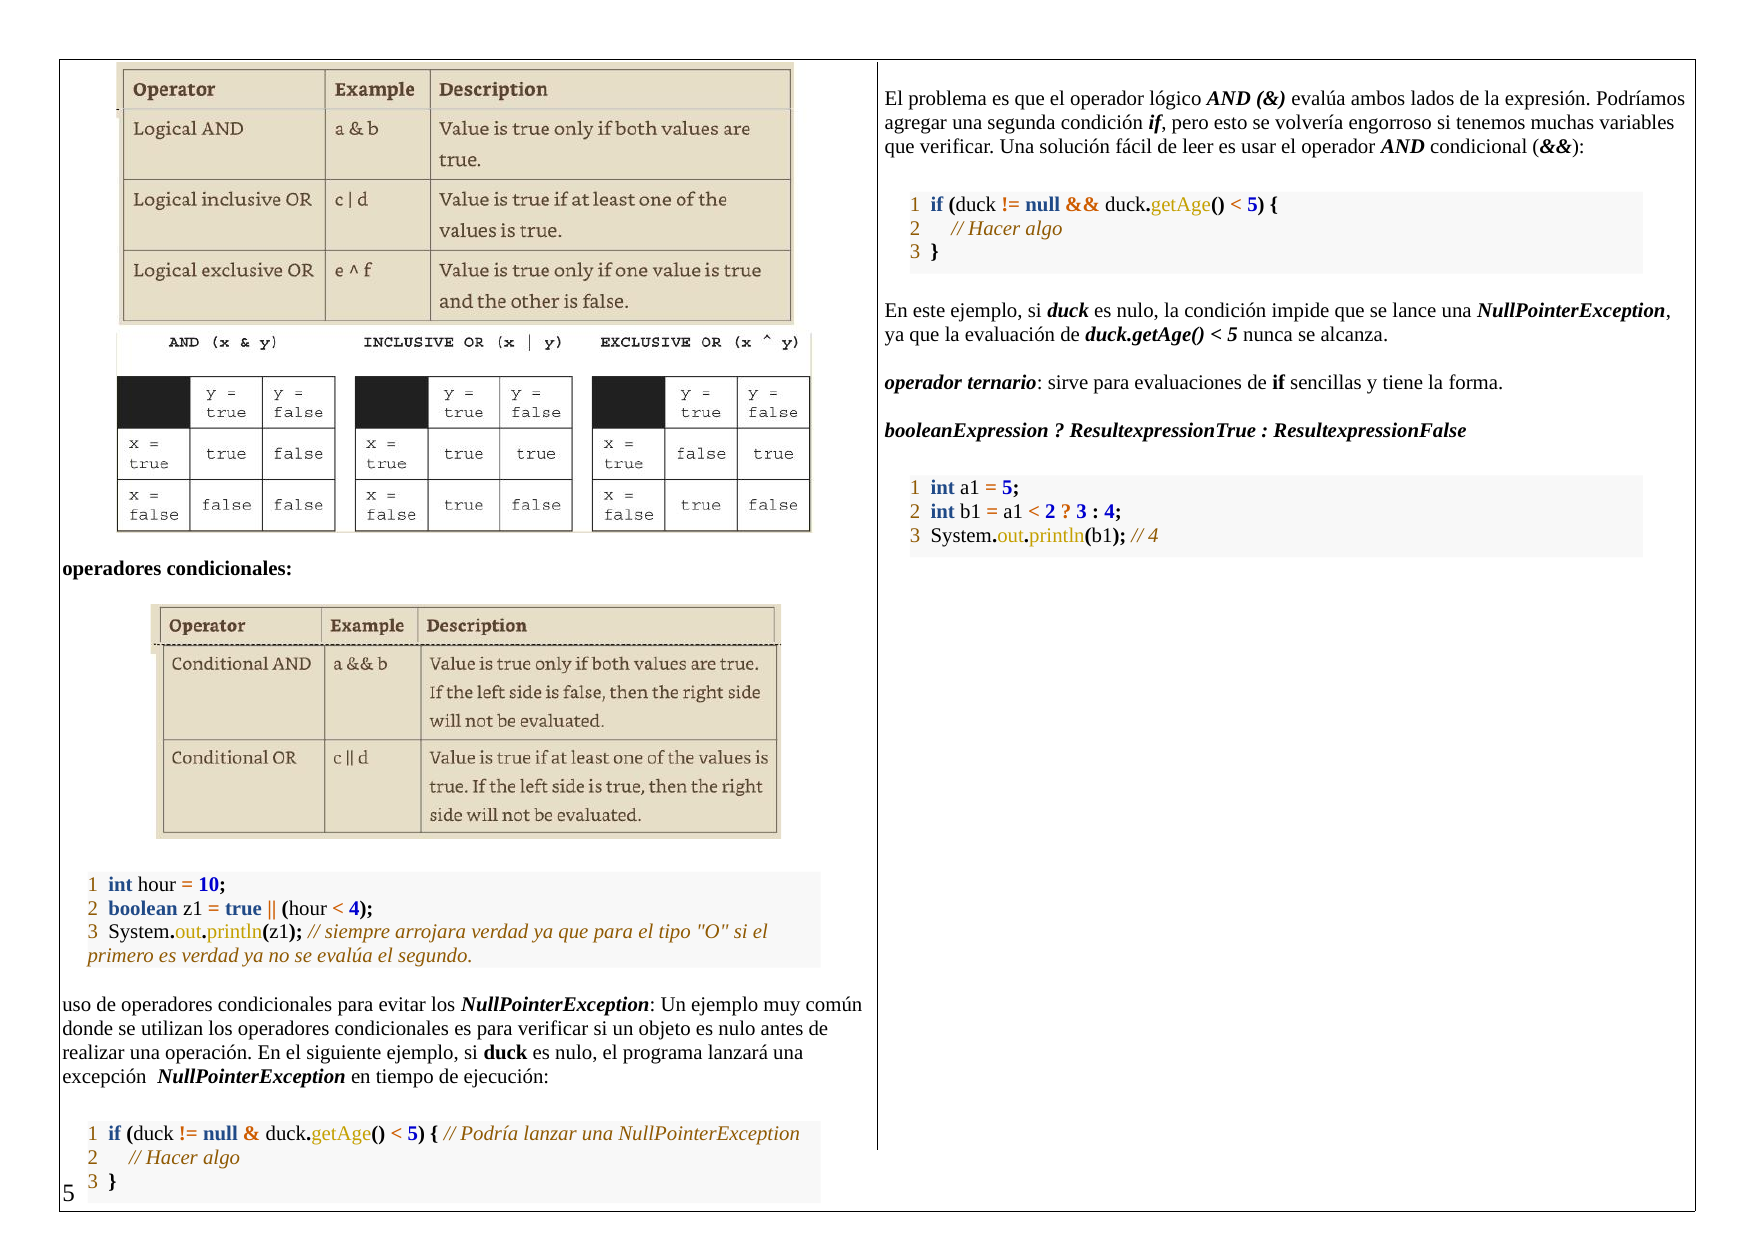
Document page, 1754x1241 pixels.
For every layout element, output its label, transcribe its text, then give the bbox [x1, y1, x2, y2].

text operador ternario: sirve para evaluaciones de if sencillas y tiene la forma. [884, 370, 1692, 394]
text En este ejemplo, si duck es nulo, la condición impide que se lance una NullPointerException, ya que la evaluación de duck.getAge() < 5 nunca se alcanza. [884, 298, 1692, 346]
text El problema es que el operador lógico AND (&) evalúa ambos lados de la expresión. Podríamos agregar una segunda condición if, pero esto se volvería engorroso si tenemos muchas variables que verificar. Una solución fácil de leer es usar el operador AND condicional (&&): [884, 86, 1692, 158]
picture [150, 604, 782, 839]
text booleanExpression ? ResultexpressionTrue : ResultexpressionFalse [884, 418, 1692, 442]
text operadores condicionales: [62, 556, 869, 580]
text uso de operadores condicionales para evitar los NullPointerException: Un ejemplo muy común donde se utilizan los operadores condicionales es para verificar si un objeto es nulo antes de realizar una operación. En el siguiente ejemplo, si duck es nulo, el programa lanzará una excepción NullPointerException en tiempo de ejecución: [62, 992, 869, 1088]
picture [116, 62, 816, 533]
